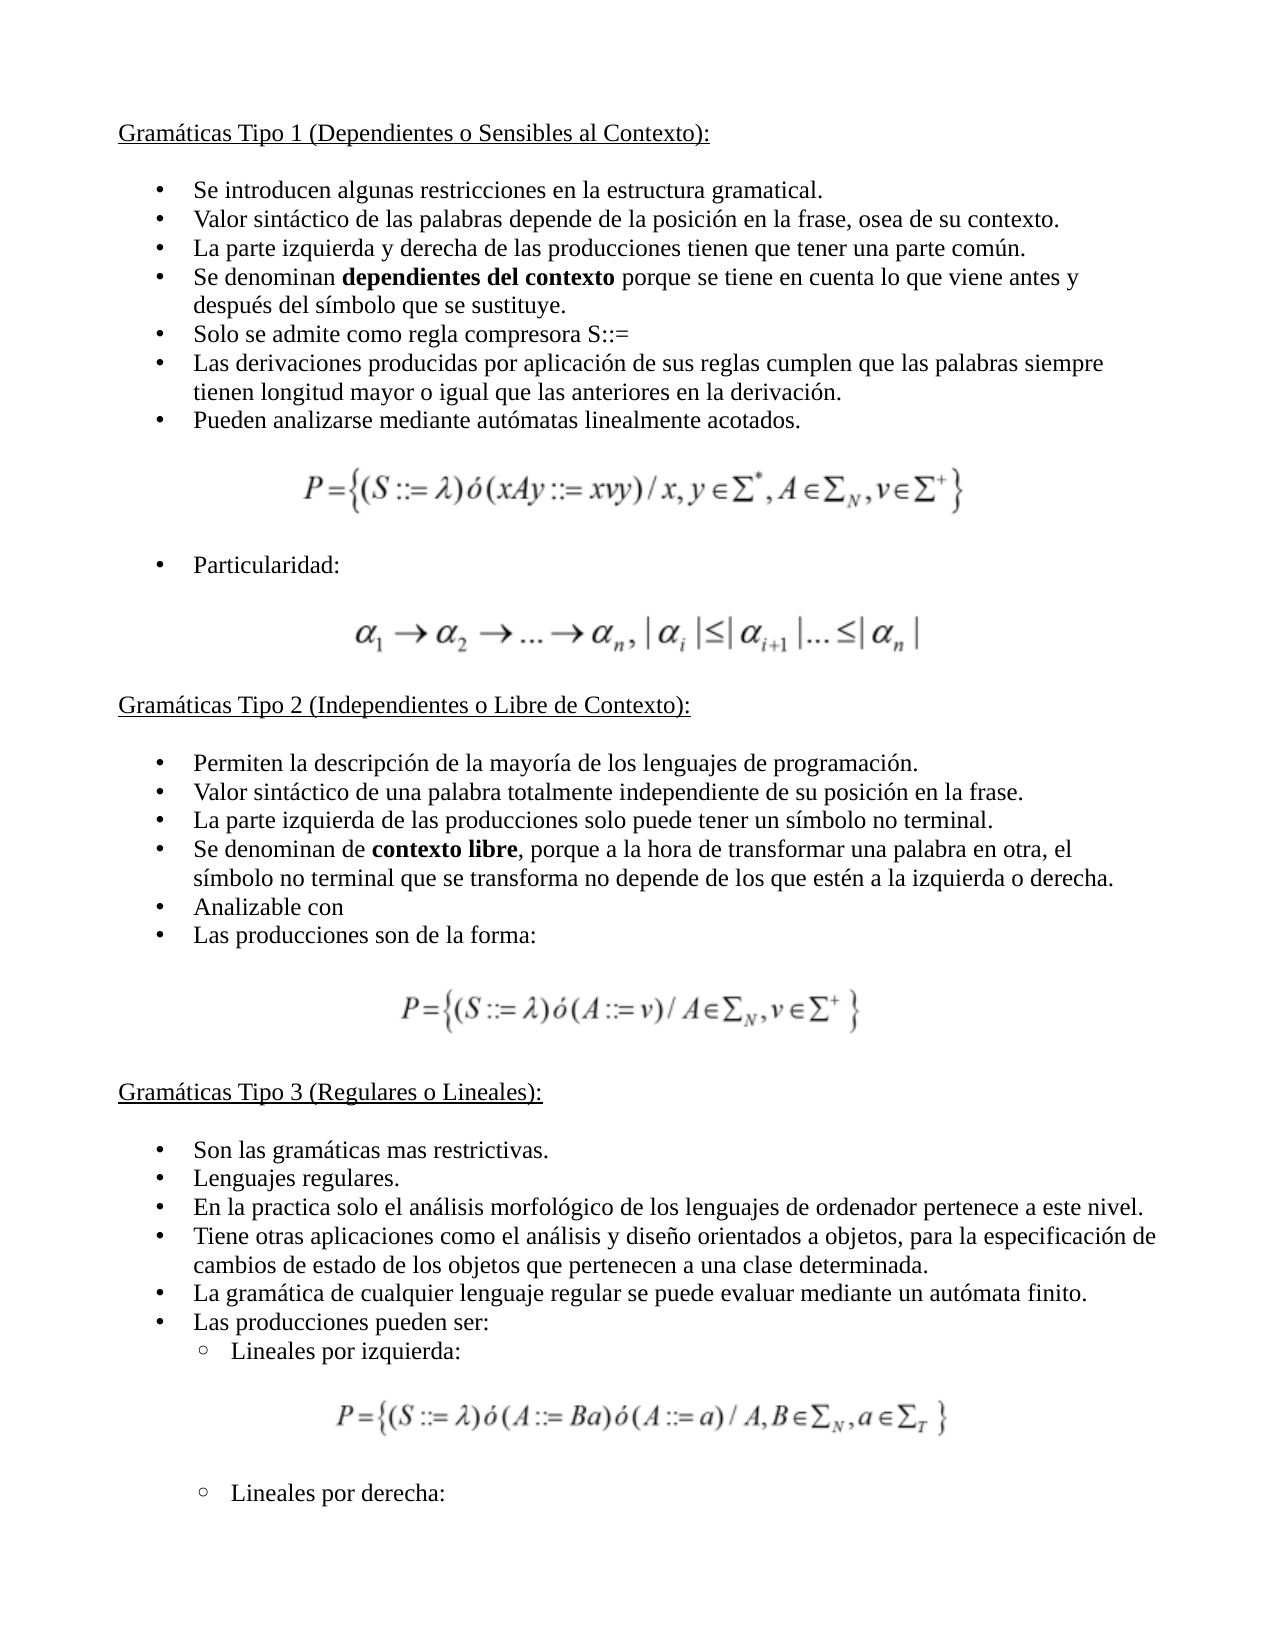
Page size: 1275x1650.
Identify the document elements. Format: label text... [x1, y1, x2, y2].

text Gramáticas Tipo 2 (Independientes o Libre de Contexto): [118, 691, 1157, 719]
picture [394, 978, 881, 1049]
list Valor sintáctico de las palabras depende de la posición en la frase, osea de su contexto. [156, 204, 1157, 233]
list La parte izquierda de las producciones solo puede tener un símbolo no terminal. [156, 806, 1157, 834]
list Permiten la descripción de la mayoría de los lenguajes de programación. [156, 748, 1157, 777]
list Lineales por izquierda: [193, 1336, 1157, 1365]
list Lineales por derecha: [193, 1478, 1157, 1507]
list Son las gramáticas mas restrictivas. [156, 1135, 1157, 1163]
picture [325, 1393, 951, 1450]
picture [346, 607, 929, 662]
list Particularidad: [156, 550, 1157, 578]
list Las derivaciones producidas por aplicación de sus reglas cumplen que las palabras siempre tienen longitud mayor o igual que las anteriores en la derivación. [156, 348, 1157, 406]
list La gramática de cualquier lenguaje regular se puede evaluar mediante un autómata finito. [156, 1278, 1157, 1307]
list Valor sintáctico de una palabra totalmente independiente de su posición en la frase. [156, 777, 1157, 806]
list Tiene otras aplicaciones como el análisis y diseño orientados a objetos, para la especificación de cambios de estado de los objetos que pertenecen a una clase determinada. [156, 1221, 1157, 1278]
text Gramáticas Tipo 3 (Regulares o Lineales): [118, 1077, 1157, 1106]
list La parte izquierda y derecha de las producciones tienen que tener una parte común. [156, 233, 1157, 262]
list Analizable con [156, 892, 1157, 921]
list Las producciones son de la forma: [156, 921, 1157, 949]
text Gramáticas Tipo 1 (Dependientes o Sensibles al Contexto): [118, 118, 1157, 147]
list Solo se admite como regla compresora S::= [156, 319, 1157, 348]
list Se denominan de contexto libre, porque a la hora de transformar una palabra en otra, el símbolo no terminal que se transforma no depende de los que estén a la izquierda o derecha. [156, 834, 1157, 892]
list Se denominan dependientes del contexto porque se tiene en cuenta lo que viene antes y después del símbolo que se sustituye. [156, 262, 1157, 319]
list Pueden analizarse mediante autómatas linealmente acotados. [156, 406, 1157, 434]
list Las producciones pueden ser: [156, 1307, 1157, 1336]
picture [298, 463, 977, 521]
list Lenguajes regulares. [156, 1163, 1157, 1192]
list Se introducen algunas restricciones en la estructura gramatical. [156, 176, 1157, 204]
list En la practica solo el análisis morfológico de los lenguajes de ordenador pertenece a este nivel. [156, 1192, 1157, 1221]
